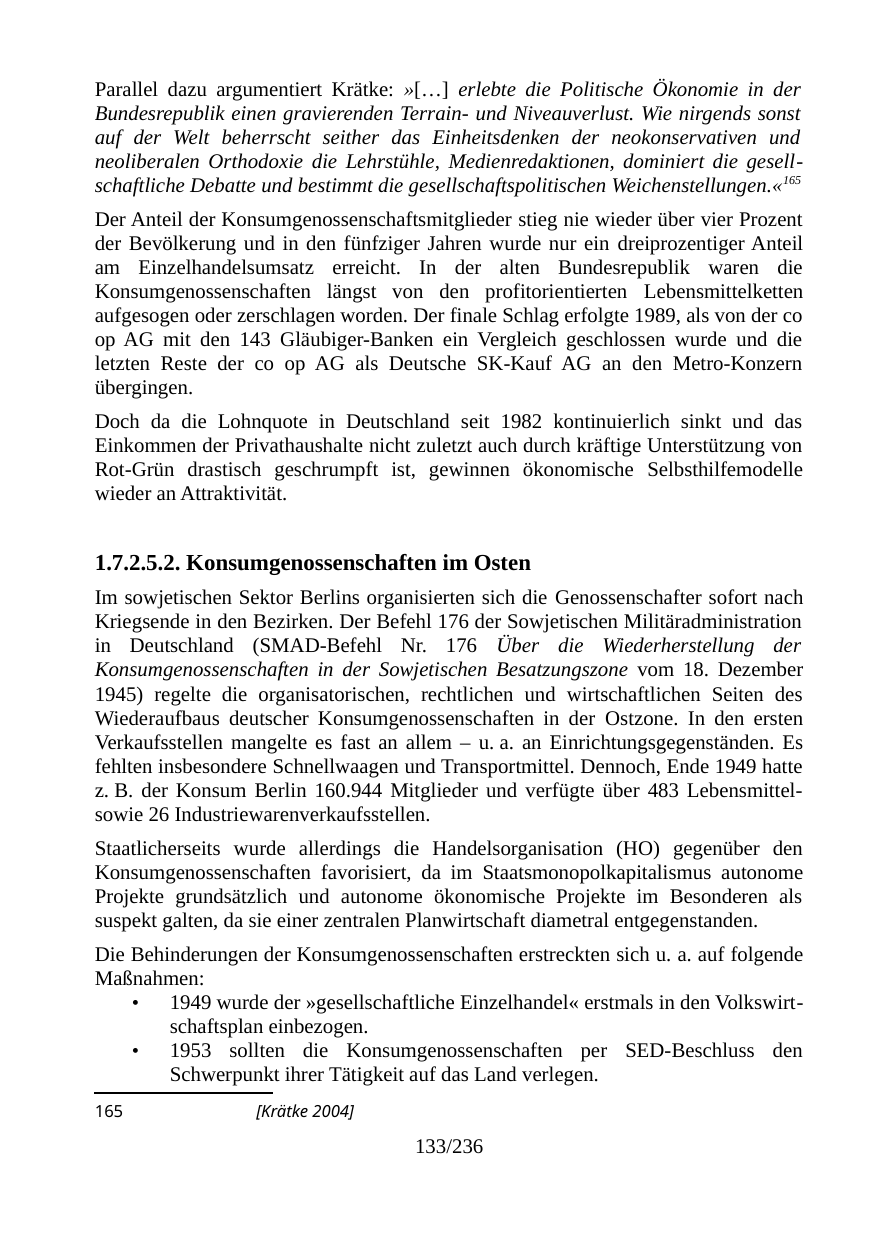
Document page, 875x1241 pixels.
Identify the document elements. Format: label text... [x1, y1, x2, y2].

text Parallel dazu argumentiert Krätke: »[…] erlebte die Politische Ökonomie in der Bundesrepublik einen gravierenden Terrain- und Niveauverlust. Wie nirgends sonst auf der Welt beherrscht seither das Einheitsdenken der neokonservativen und neoliberalen Orthodoxie die Lehrstühle, Medienredaktionen, dominiert die gesell­schaftliche Debatte und bestimmt die gesellschaftspolitischen Weichenstellungen.« [94, 77, 803, 197]
text [Krätke 2004] [94, 1099, 803, 1122]
list 1953 sollten die Konsumgenossenschaften per SED-Beschluss den Schwerpunkt ihrer Tätigkeit auf das Land verlegen. [132, 1038, 803, 1086]
text 1.7.2.5.2. Konsumgenossenschaften im Osten [94, 549, 803, 575]
text Im sowjetischen Sektor Berlins organisierten sich die Genossenschafter sofort nach Kriegsende in den Bezirken. Der Befehl 176 der Sowjetischen Militäradministration in Deutschland (SMAD-Befehl Nr. 176 Über die Wiederherstellung der Konsumgenossenschaften in der Sowjetischen Besatzungszone vom 18. Dezember 1945) regelte die organisatorischen, rechtlichen und wirtschaftlichen Seiten des Wiederaufbaus deutscher Konsumgenossenschaften in der Ostzone. In den ersten Verkaufsstellen mangelte es fast an allem – u. a. an Einrichtungsgegenständen. Es fehlten insbesondere Schnellwaagen und Transportmittel. Dennoch, Ende 1949 hatte z. B. der Konsum Berlin 160.944 Mitglieder und verfügte über 483 Lebensmittel- sowie 26 Industriewarenverkaufsstellen. [94, 585, 803, 826]
text Doch da die Lohnquote in Deutschland seit 1982 kontinuierlich sinkt und das Einkommen der Privathaushalte nicht zuletzt auch durch kräftige Unterstützung von Rot-Grün drastisch geschrumpft ist, gewinnen ökonomische Selbsthilfemodelle wieder an Attraktivität. [94, 409, 803, 505]
text Die Behinderungen der Konsumgenossenschaften erstreckten sich u. a. auf folgende Maßnahmen: [94, 942, 803, 990]
text Der Anteil der Konsumgenossenschaftsmitglieder stieg nie wieder über vier Prozent der Bevölkerung und in den fünfziger Jahren wurde nur ein dreiprozentiger Anteil am Einzelhandelsumsatz erreicht. In der alten Bundesrepublik waren die Konsumgenossenschaften längst von den profitorientierten Lebensmittelketten aufgesogen oder zerschlagen worden. Der finale Schlag erfolgte 1989, als von der co op AG mit den 143 Gläubiger-Banken ein Vergleich geschlossen wurde und die letzten Reste der co op AG als Deutsche SK-Kauf AG an den Metro-Konzern übergingen. [94, 207, 803, 399]
list 1949 wurde der »gesellschaftliche Einzelhandel« erstmals in den Volkswirt­schaftsplan einbezogen. [132, 990, 803, 1038]
text Staatlicherseits wurde allerdings die Handelsorganisation (HO) gegenüber den Konsumgenossenschaften favorisiert, da im Staatsmonopolkapitalismus autonome Projekte grundsätzlich und autonome ökonomische Projekte im Besonderen als suspekt galten, da sie einer zentralen Planwirtschaft diametral entgegenstanden. [94, 836, 803, 932]
